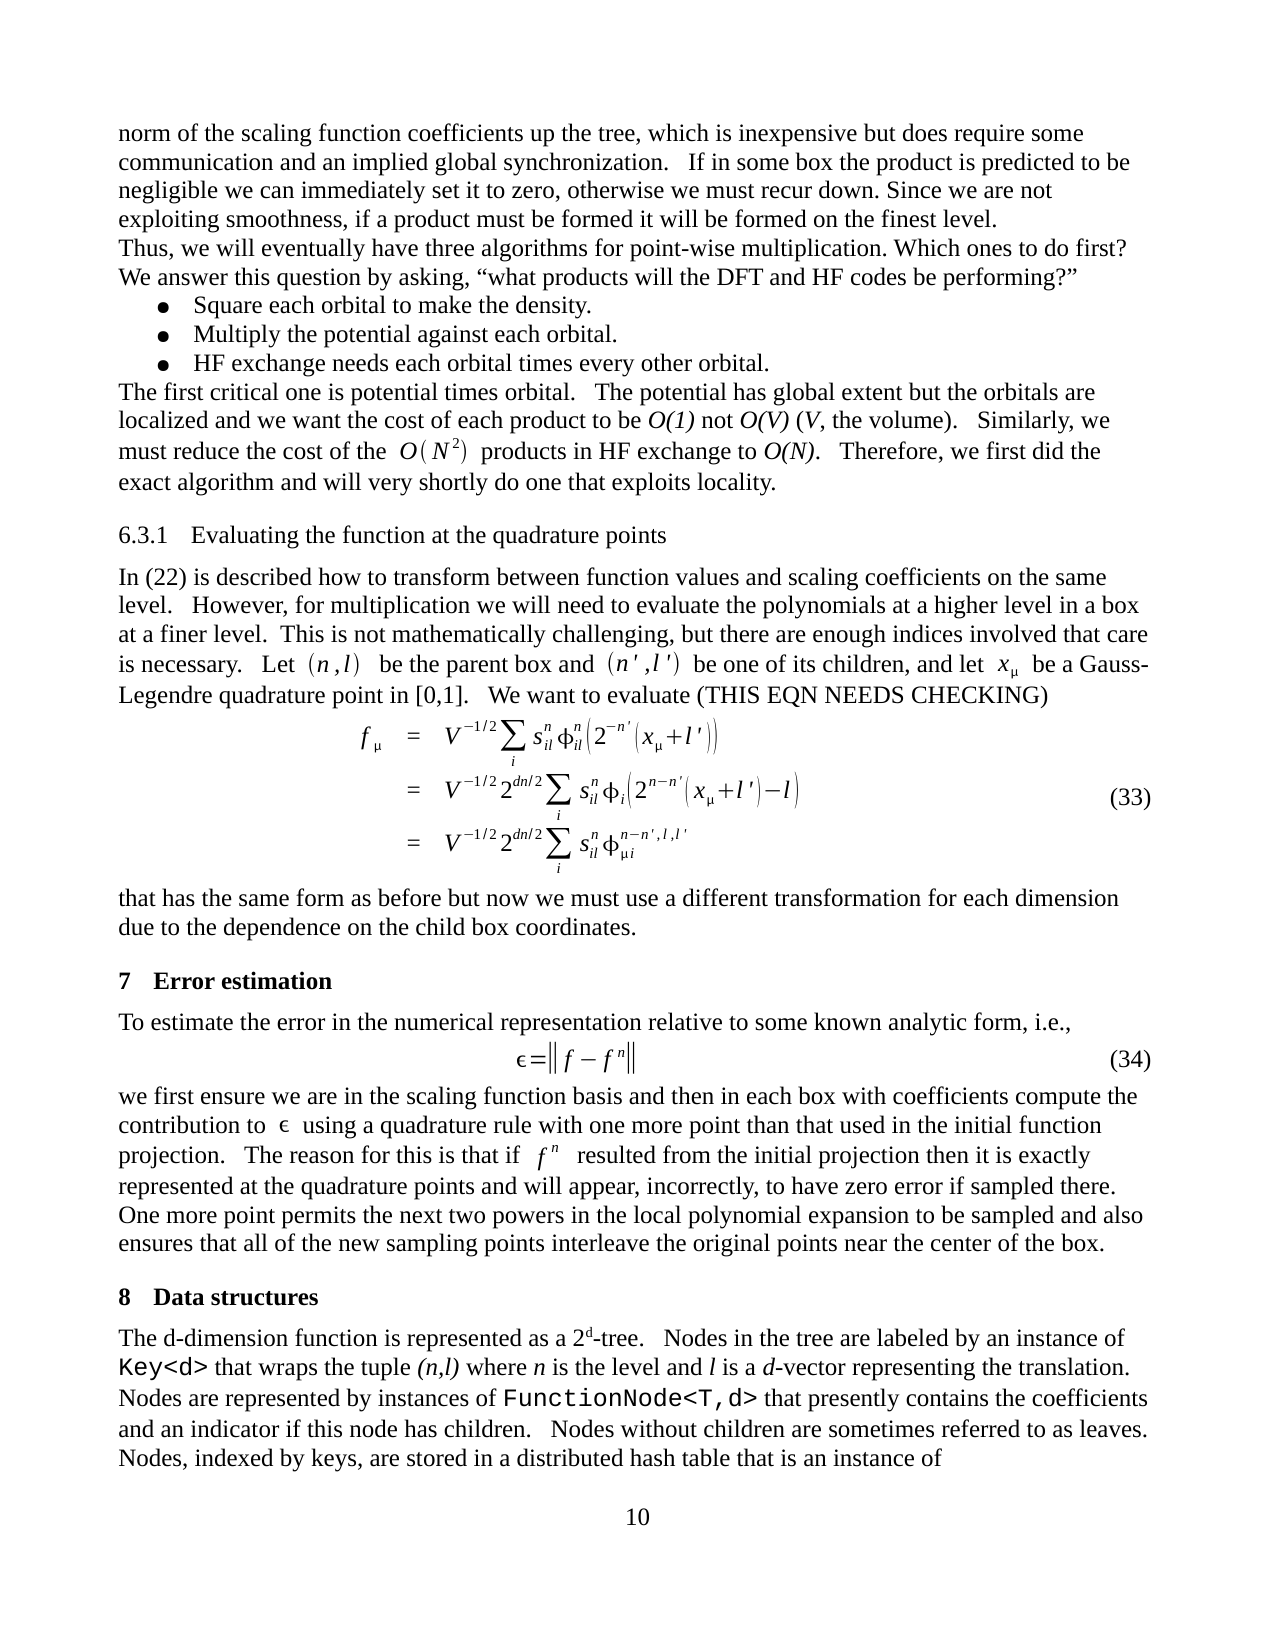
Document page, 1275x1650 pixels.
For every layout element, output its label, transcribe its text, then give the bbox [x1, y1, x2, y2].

table_header [118, 709, 1041, 883]
list Square each orbital to make the density. [156, 291, 1157, 319]
text norm of the scaling function coefficients up the tree, which is inexpensive but does require some communication and an implied global synchronization. If in some box the product is predicted to be negligible we can immediately set it to zero, otherwise we must recur down. Since we are not exploiting smoothness, if a product must be formed it will be formed on the finest level. [118, 118, 1157, 233]
list HF exchange needs each orbital times every other orbital. [156, 348, 1157, 377]
subtitle Evaluating the function at the quadrature points [118, 520, 1157, 549]
table_header (34) [1041, 1036, 1157, 1081]
text The first critical one is potential times orbital. The potential has global extent but the orbitals are localized and we want the cost of each product to be O(1) not O(V) (V, the volume). Similarly, we must reduce the cost of the products in HF exchange to O(N). Therefore, we first did the exact algorithm and will very shortly do one that exploits locality. [118, 377, 1157, 495]
subtitle Error estimation [118, 966, 1157, 994]
text The d-dimension function is represented as a 2d-tree. Nodes in the tree are labeled by an instance of Key<d> that wraps the tuple (n,l) where n is the level and l is a d-vector representing the translation. Nodes are represented by instances of FunctionNode<T,d> that presently contains the coefficients and an indicator if this node has children. Nodes without children are sometimes referred to as leaves. Nodes, indexed by keys, are stored in a distributed hash table that is an instance of [118, 1323, 1157, 1471]
text To estimate the error in the numerical representation relative to some known analytic form, i.e., [118, 1007, 1157, 1036]
text that has the same form as before but now we must use a different transformation for each dimension due to the dependence on the child box coordinates. [118, 883, 1157, 941]
table_header [118, 1036, 1041, 1081]
table_header (33) [1041, 709, 1157, 883]
subtitle Data structures [118, 1282, 1157, 1311]
text In (22) is described how to transform between function values and scaling coefficients on the same level. However, for multiplication we will need to evaluate the polynomials at a higher level in a box at a finer level. This is not mathematically challenging, but there are enough indices involved that care is necessary. Let be the parent box and be one of its children, and let be a Gauss-Legendre quadrature point in [0,1]. We want to evaluate (THIS EQN NEEDS CHECKING) [118, 562, 1157, 709]
list Multiply the potential against each orbital. [156, 319, 1157, 348]
text Thus, we will eventually have three algorithms for point-wise multiplication. Which ones to do first? We answer this question by asking, “what products will the DFT and HF codes be performing?” [118, 233, 1157, 291]
text we first ensure we are in the scaling function basis and then in each box with coefficients compute the contribution to using a quadrature rule with one more point than that used in the initial function projection. The reason for this is that if resulted from the initial projection then it is exactly represented at the quadrature points and will appear, incorrectly, to have zero error if sampled there. One more point permits the next two powers in the local polynomial expansion to be sampled and also ensures that all of the new sampling points interleave the original points near the center of the box. [118, 1081, 1157, 1257]
